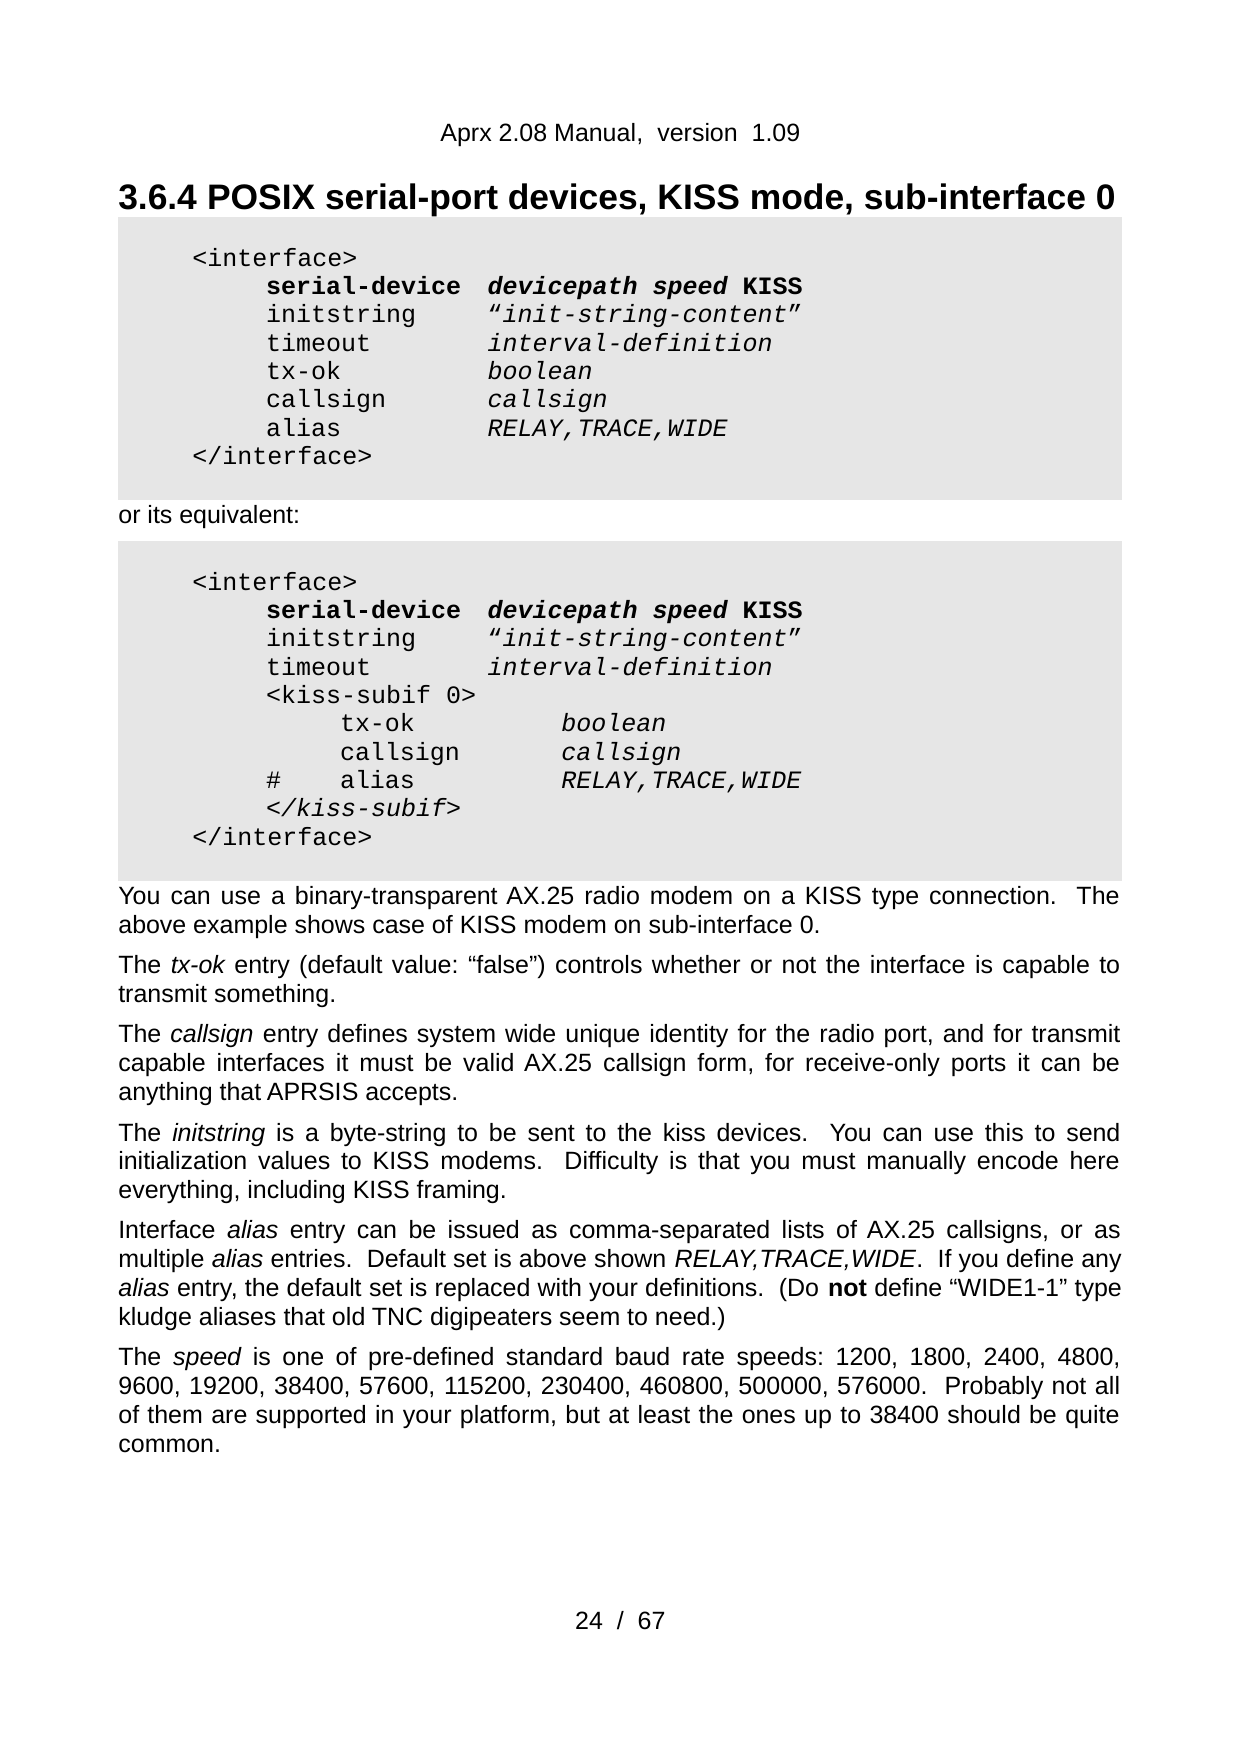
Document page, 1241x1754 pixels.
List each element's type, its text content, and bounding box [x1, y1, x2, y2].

subtitle POSIX serial-port devices, KISS mode, sub-interface 0 [118, 176, 1122, 217]
text <interface> serial-device devicepath speed KISS initstring “init-string-content” timeout interval-definition <kiss-subif 0> [118, 569, 1122, 711]
text You can use a binary-transparent AX.25 radio modem on a KISS type connection. The above example shows case of KISS modem on sub-interface 0. [118, 881, 1122, 938]
text callsign callsign [118, 739, 1122, 768]
text The initstring is a byte-string to be sent to the kiss devices. You can use this to send initialization values to KISS modems. Difficulty is that you must manually encode here everything, including KISS framing. [118, 1117, 1122, 1204]
text The callsign entry defines system wide unique identity for the radio port, and for transmit capable interfaces it must be valid AX.25 callsign form, for receive-only ports it can be anything that APRSIS accepts. [118, 1019, 1122, 1106]
text The tx-ok entry (default value: “false”) controls whether or not the interface is capable to transmit something. [118, 950, 1122, 1008]
text Interface alias entry can be issued as comma-separated lists of AX.25 callsigns, or as multiple alias entries. Default set is above shown RELAY,TRACE,WIDE. If you define any alias entry, the default set is replaced with your definitions. (Do not define “WIDE1-1” type kludge aliases that old TNC digipeaters seem to need.) [118, 1216, 1122, 1331]
text The speed is one of pre-defined standard baud rate speeds: 1200, 1800, 2400, 4800, 9600, 19200, 38400, 57600, 115200, 230400, 460800, 500000, 576000. Probably not all of them are supported in your platform, but at least the ones up to 38400 should be quite common. [118, 1342, 1122, 1457]
text tx-ok boolean [118, 711, 1122, 739]
text <interface> serial-device devicepath speed KISS initstring “init-string-content” timeout interval-definition tx-ok boolean callsign callsign alias RELAY,TRACE,WIDE </interface> [118, 245, 1122, 472]
text </interface> [118, 824, 1122, 853]
text or its equivalent: [118, 500, 1122, 529]
text </kiss-subif> [118, 796, 1122, 824]
text # alias RELAY,TRACE,WIDE [118, 768, 1122, 796]
